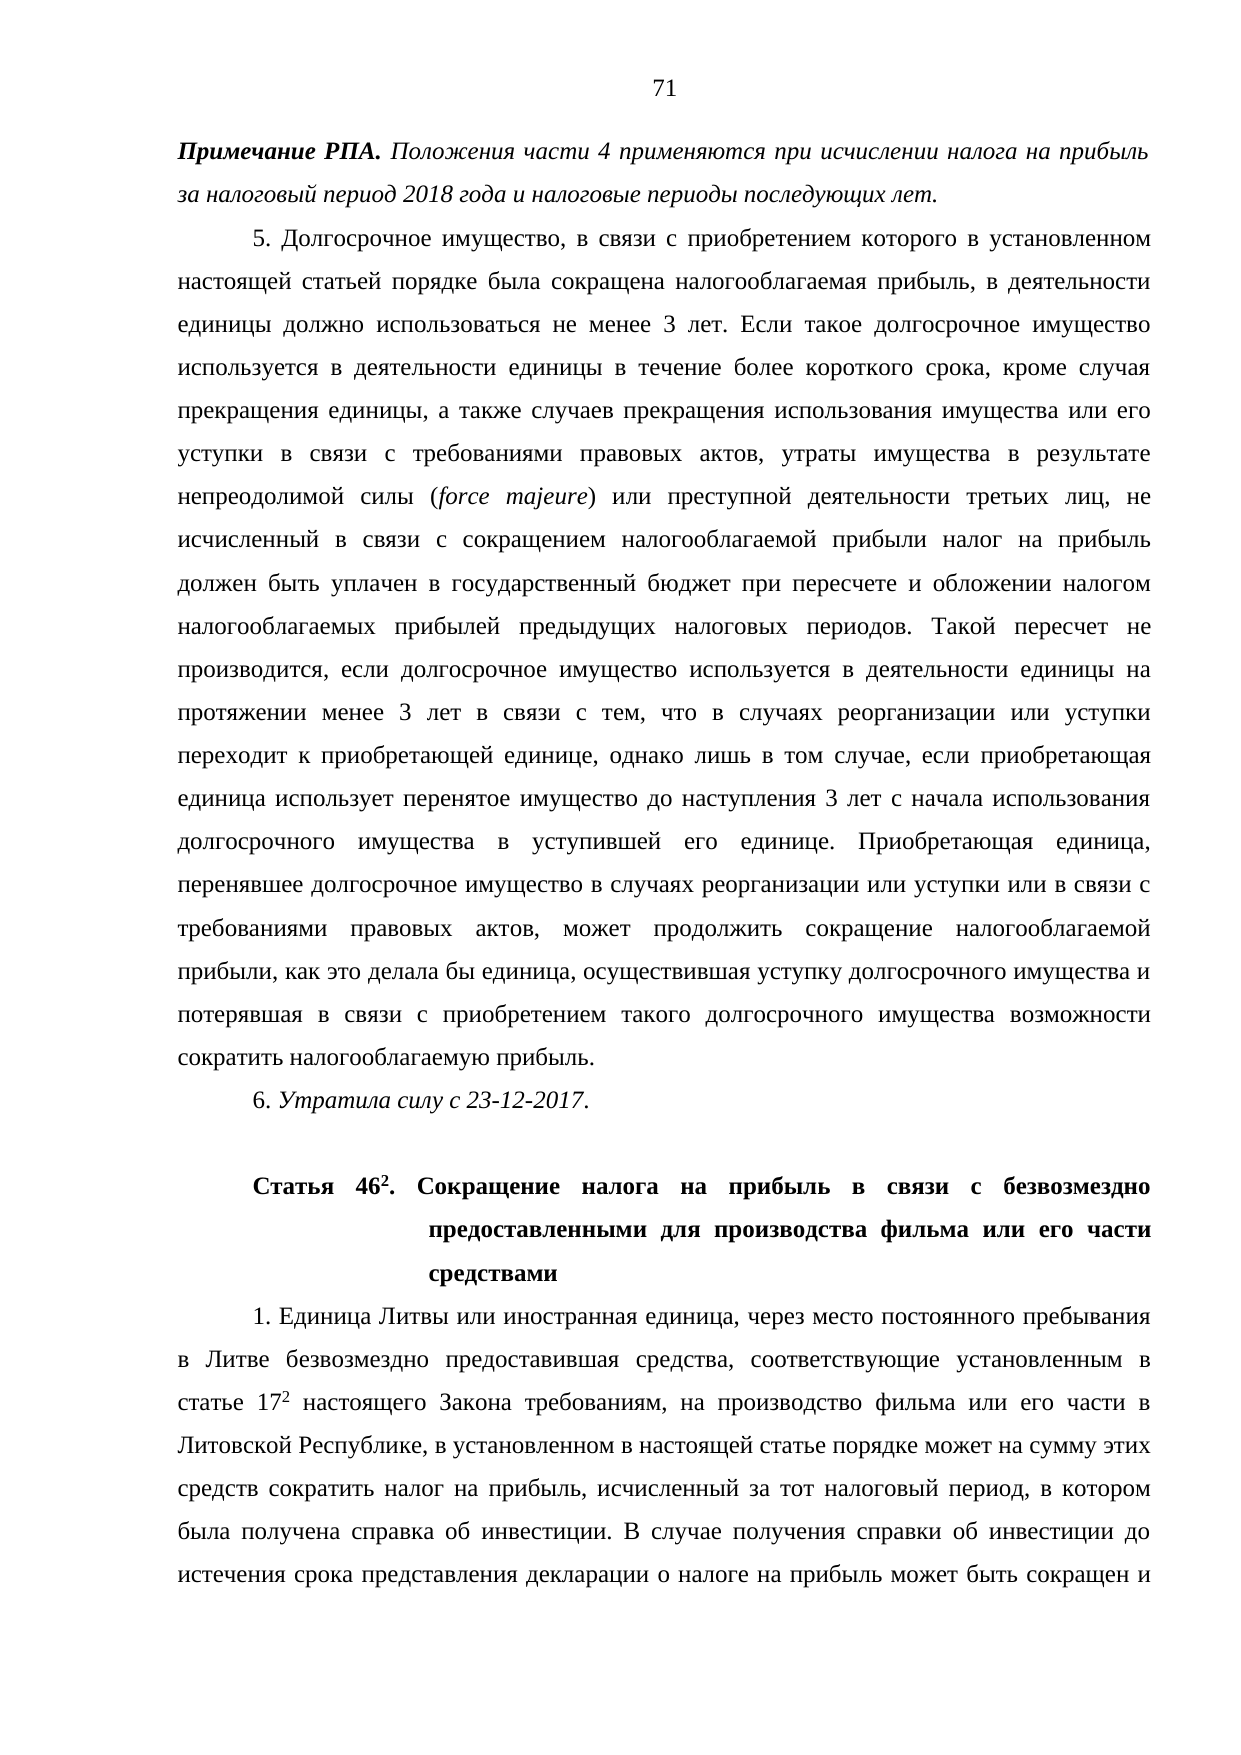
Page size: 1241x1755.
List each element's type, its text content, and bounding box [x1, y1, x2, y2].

text 6. Утратила силу с 23-12-2017. [177, 1085, 1152, 1114]
text 1. Единица Литвы или иностранная единица, через место постоянного пребывания в Литве безвозмездно предоставившая средства, соответствующие установленным в статье 172 настоящего Закона требованиям, на производство фильма или его части в Литовской Республике, в установленном в настоящей статье порядке может на сумму этих средств сократить налог на прибыль, исчисленный за тот налоговый период, в котором была получена справка об инвестиции. В случае получения справки об инвестиции до истечения срока представления декларации о налоге на прибыль может быть сокращен и [177, 1301, 1152, 1588]
text 5. Долгосрочное имущество, в связи с приобретением которого в установленном настоящей статьей порядке была сокращена налогооблагаемая прибыль, в деятельности единицы должно использоваться не менее 3 лет. Если такое долгосрочное имущество используется в деятельности единицы в течение более короткого срока, кроме случая прекращения единицы, а также случаев прекращения использования имущества или его уступки в связи с требованиями правовых актов, утраты имущества в результате непреодолимой силы (force majeure) или преступной деятельности третьих лиц, не исчисленный в связи с сокращением налогооблагаемой прибыли налог на прибыль должен быть уплачен в государственный бюджет при пересчете и обложении налогом налогооблагаемых прибылей предыдущих налоговых периодов. Такой пересчет не производится, если долгосрочное имущество используется в деятельности единицы на протяжении менее 3 лет в связи с тем, что в случаях реорганизации или уступки переходит к приобретающей единице, однако лишь в том случае, если приобретающая единица использует перенятое имущество до наступления 3 лет с начала использования долгосрочного имущества в уступившей его единице. Приобретающая единица, перенявшее долгосрочное имущество в случаях реорганизации или уступки или в связи с требованиями правовых актов, может продолжить сокращение налогооблагаемой прибыли, как это делала бы единица, осуществившая уступку долгосрочного имущества и потерявшая в связи с приобретением такого долгосрочного имущества возможности сократить налогооблагаемую прибыль. [177, 223, 1152, 1071]
text Статья 462. Сокращение налога на прибыль в связи с безвозмездно предоставленными для производства фильма или его части средствами [252, 1171, 1152, 1286]
text Примечание РПА. Положения части 4 применяются при исчислении налога на прибыль за налоговый период 2018 года и налоговые периоды последующих лет. [177, 136, 1152, 208]
